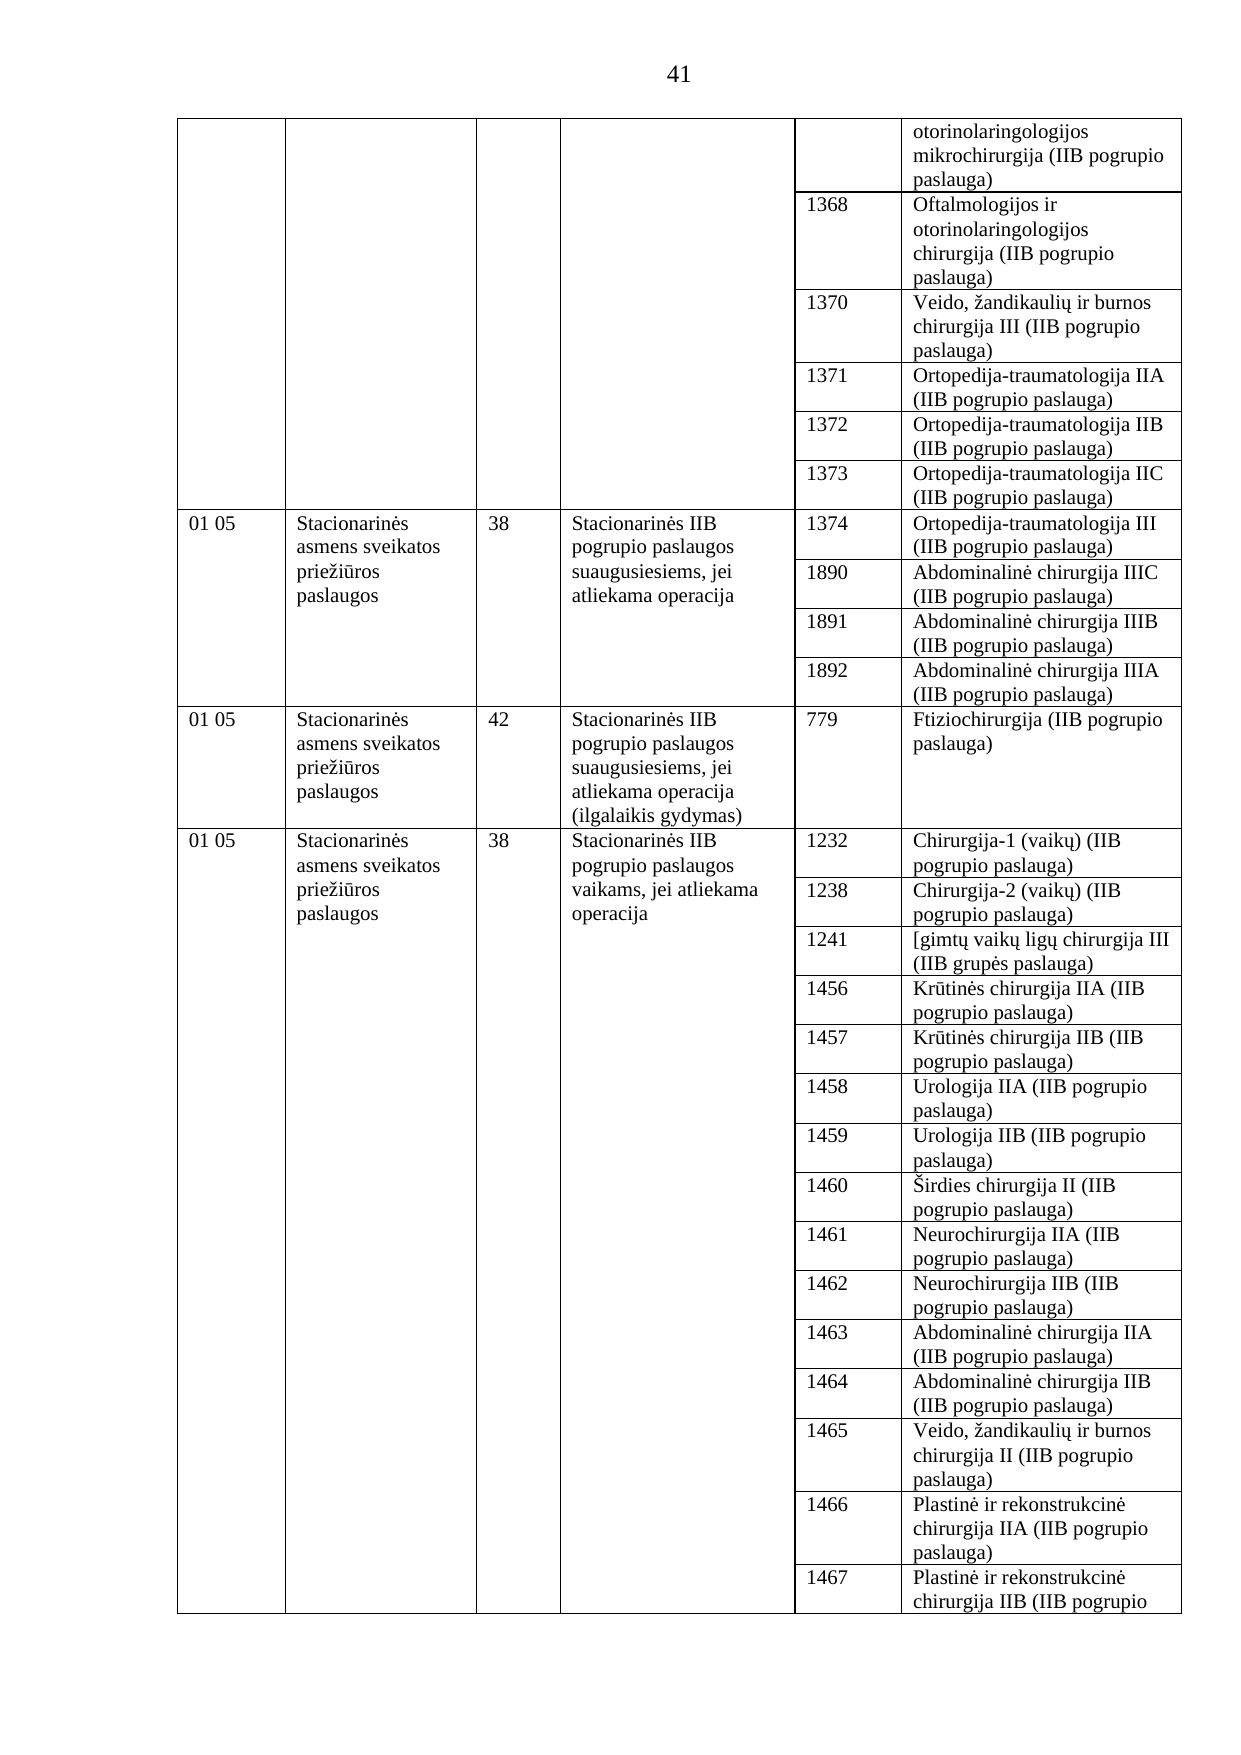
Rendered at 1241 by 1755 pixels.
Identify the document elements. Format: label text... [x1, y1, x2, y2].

table_cell Stacionarinės asmens sveikatos priežiūros paslaugos [286, 829, 476, 1613]
table_cell Abdominalinė chirurgija IIB (IIB pogrupio paslauga) [902, 1369, 1181, 1417]
table_cell Chirurgija-2 (vaikų) (IIB pogrupio paslauga) [902, 878, 1181, 926]
table_cell 1460 [796, 1173, 901, 1221]
table_cell 1464 [796, 1369, 901, 1417]
table_cell 1457 [796, 1025, 901, 1073]
table_cell Veido, žandikaulių ir burnos chirurgija III (IIB pogrupio paslauga) [902, 290, 1181, 362]
table_cell Krūtinės chirurgija IIB (IIB pogrupio paslauga) [902, 1025, 1181, 1073]
table_cell Ortopedija-traumatologija III (IIB pogrupio paslauga) [902, 510, 1181, 558]
table_cell otorinolaringologijos mikrochirurgija (IIB pogrupio paslauga) [902, 119, 1181, 191]
table_cell 1374 [796, 510, 901, 558]
table_cell Abdominalinė chirurgija IIIB (IIB pogrupio paslauga) [902, 609, 1181, 657]
table_cell Stacionarinės asmens sveikatos priežiūros paslaugos [286, 510, 476, 706]
table_cell [178, 119, 285, 509]
table_cell [286, 119, 476, 509]
table_cell Stacionarinės IIB pogrupio paslaugos vaikams, jei atliekama operacija [561, 829, 794, 1613]
table_cell 38 [477, 829, 560, 1613]
table_cell 1373 [796, 461, 901, 509]
table_cell 01 05 [178, 829, 285, 1613]
table_cell [561, 119, 794, 509]
table_cell Stacionarinės asmens sveikatos priežiūros paslaugos [286, 707, 476, 827]
table_cell Chirurgija-1 (vaikų) (IIB pogrupio paslauga) [902, 829, 1181, 877]
table_cell Stacionarinės IIB pogrupio paslaugos suaugusiesiems, jei atliekama operacija (ilgalaikis gydymas) [561, 707, 794, 827]
table_cell 1467 [796, 1565, 901, 1613]
table_cell 1463 [796, 1320, 901, 1368]
table_cell 1461 [796, 1222, 901, 1270]
table_cell 779 [796, 707, 901, 827]
table_cell [796, 119, 901, 191]
table_cell Ortopedija-traumatologija IIC (IIB pogrupio paslauga) [902, 461, 1181, 509]
table_cell 1456 [796, 976, 901, 1024]
table_cell 1459 [796, 1124, 901, 1172]
table_cell 1232 [796, 829, 901, 877]
table_cell Abdominalinė chirurgija IIIA (IIB pogrupio paslauga) [902, 658, 1181, 706]
table_cell Ortopedija-traumatologija IIB (IIB pogrupio paslauga) [902, 412, 1181, 460]
table_cell Neurochirurgija IIB (IIB pogrupio paslauga) [902, 1271, 1181, 1319]
table_cell [477, 119, 560, 509]
table_cell 1466 [796, 1492, 901, 1564]
table_cell Urologija IIB (IIB pogrupio paslauga) [902, 1124, 1181, 1172]
table_cell Urologija IIA (IIB pogrupio paslauga) [902, 1074, 1181, 1122]
table_cell 1371 [796, 363, 901, 411]
table_cell 42 [477, 707, 560, 827]
table_cell 1241 [796, 927, 901, 975]
table_cell Oftalmologijos ir otorinolaringologijos chirurgija (IIB pogrupio paslauga) [902, 193, 1181, 289]
table_cell Ftiziochirurgija (IIB pogrupio paslauga) [902, 707, 1181, 827]
table_cell 1458 [796, 1074, 901, 1122]
table_cell 1891 [796, 609, 901, 657]
table_cell 01 05 [178, 707, 285, 827]
table_cell 1890 [796, 560, 901, 608]
table_cell Stacionarinės IIB pogrupio paslaugos suaugusiesiems, jei atliekama operacija [561, 510, 794, 706]
table_cell Plastinė ir rekonstrukcinė chirurgija IIA (IIB pogrupio paslauga) [902, 1492, 1181, 1564]
table_cell 1892 [796, 658, 901, 706]
table_cell 01 05 [178, 510, 285, 706]
table_cell [gimtų vaikų ligų chirurgija III (IIB grupės paslauga) [902, 927, 1181, 975]
table_cell Plastinė ir rekonstrukcinė chirurgija IIB (IIB pogrupio [902, 1565, 1181, 1613]
table_cell Veido, žandikaulių ir burnos chirurgija II (IIB pogrupio paslauga) [902, 1419, 1181, 1491]
table_cell 1465 [796, 1419, 901, 1491]
table_cell Širdies chirurgija II (IIB pogrupio paslauga) [902, 1173, 1181, 1221]
table_cell 1370 [796, 290, 901, 362]
table_cell Abdominalinė chirurgija IIA (IIB pogrupio paslauga) [902, 1320, 1181, 1368]
table_cell Abdominalinė chirurgija IIIC (IIB pogrupio paslauga) [902, 560, 1181, 608]
table_cell Neurochirurgija IIA (IIB pogrupio paslauga) [902, 1222, 1181, 1270]
table_cell Ortopedija-traumatologija IIA (IIB pogrupio paslauga) [902, 363, 1181, 411]
table_cell 1462 [796, 1271, 901, 1319]
table_cell Krūtinės chirurgija IIA (IIB pogrupio paslauga) [902, 976, 1181, 1024]
table_cell 1238 [796, 878, 901, 926]
table_cell 1372 [796, 412, 901, 460]
table_cell 38 [477, 510, 560, 706]
table_cell 1368 [796, 193, 901, 289]
